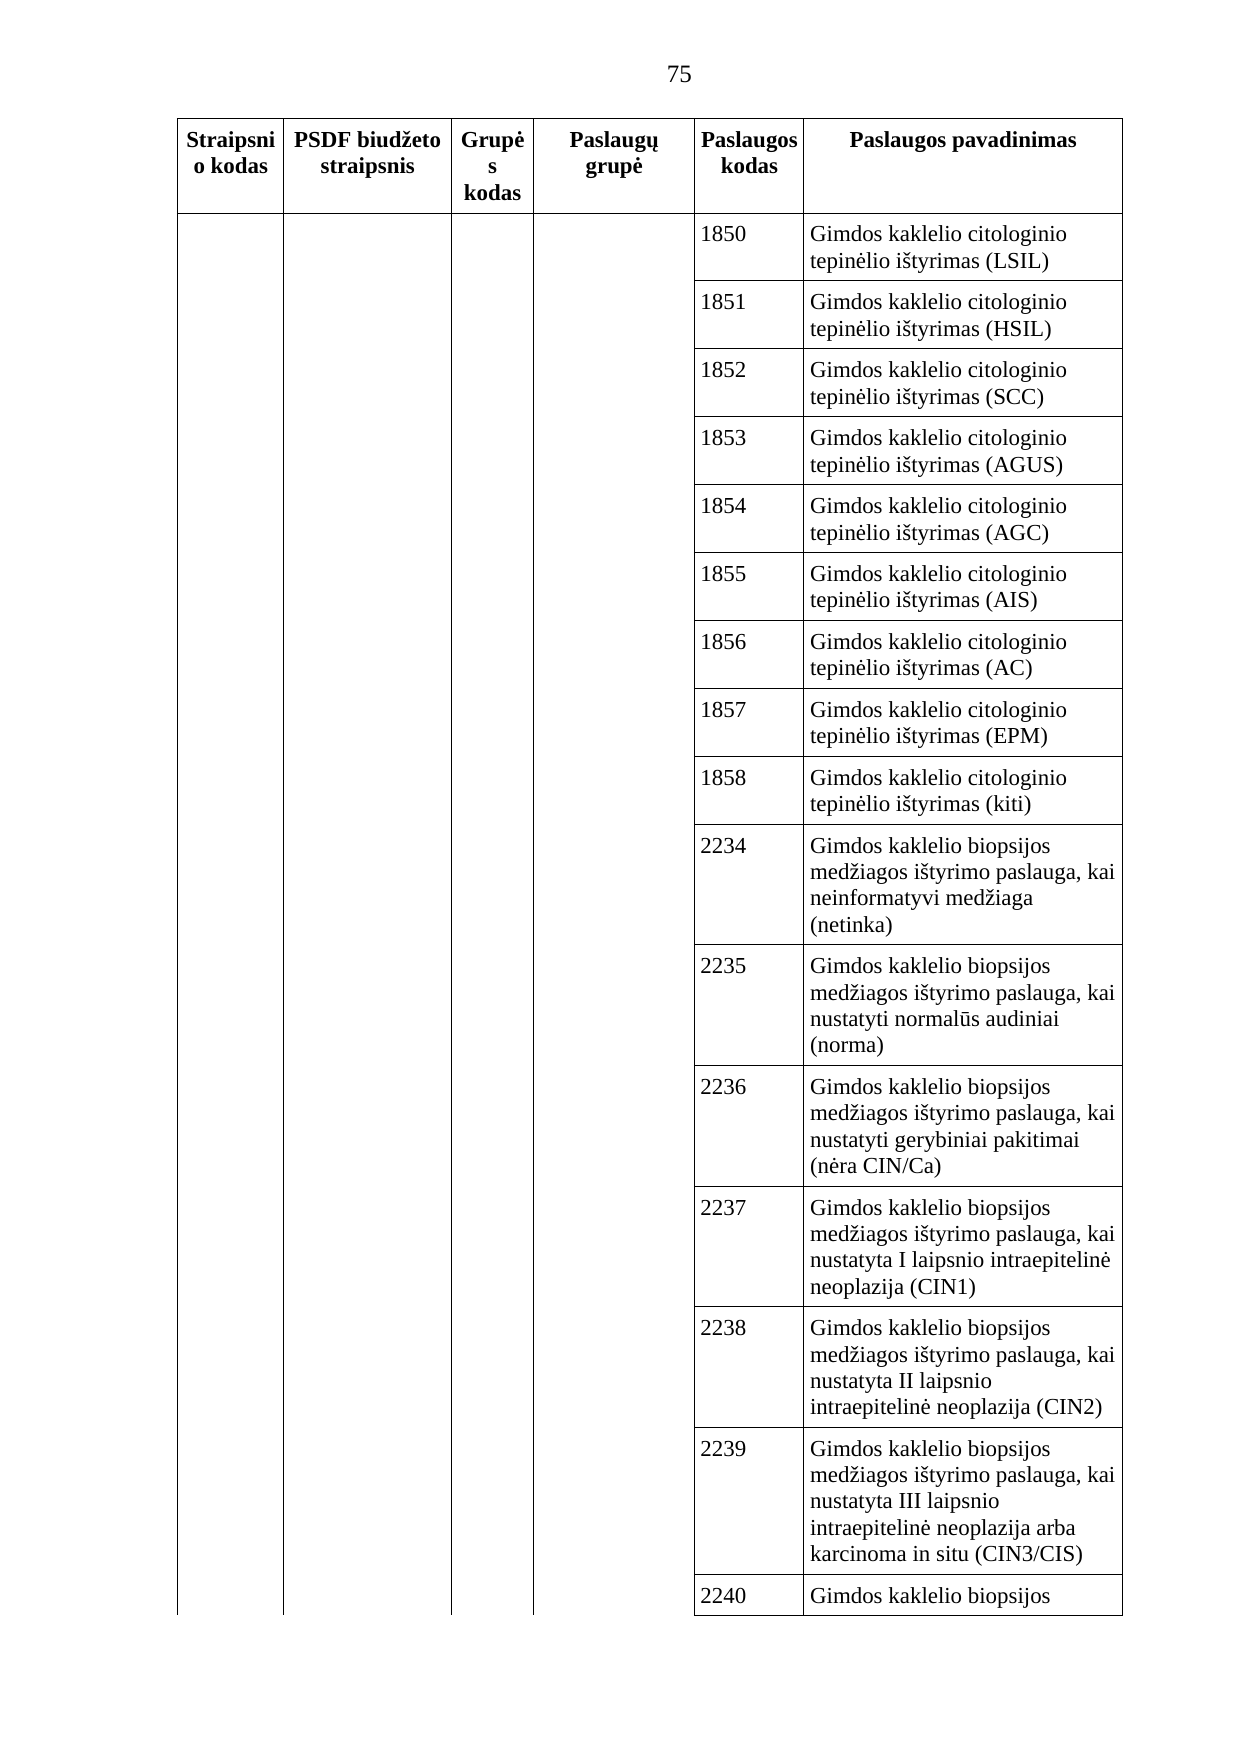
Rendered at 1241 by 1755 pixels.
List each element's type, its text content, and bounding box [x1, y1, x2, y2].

table_cell Gimdos kaklelio citologinio tepinėlio ištyrimas (SCC) [804, 349, 1122, 416]
table_cell 2236 [695, 1066, 803, 1186]
table_cell [284, 944, 451, 1065]
table_cell Gimdos kaklelio citologinio tepinėlio ištyrimas (HSIL) [804, 281, 1122, 348]
table_cell [284, 416, 451, 484]
table_cell [452, 824, 533, 944]
table_cell [178, 280, 283, 348]
table_cell [452, 1574, 533, 1615]
table_cell [178, 756, 283, 824]
table_cell 2238 [695, 1307, 803, 1427]
table_cell [452, 1306, 533, 1427]
table_cell 1854 [695, 485, 803, 552]
table_cell 1852 [695, 349, 803, 416]
table_cell [534, 484, 694, 552]
table_cell [534, 416, 694, 484]
table_cell [178, 552, 283, 620]
table_cell [534, 620, 694, 688]
table_cell [178, 214, 283, 280]
table_cell [284, 688, 451, 756]
table_header Paslaugos kodas [695, 119, 803, 212]
table_header Paslaugų grupė [534, 119, 694, 212]
table_cell [452, 214, 533, 280]
table_cell [452, 280, 533, 348]
table_cell [284, 1065, 451, 1186]
table_cell 2237 [695, 1187, 803, 1306]
table_cell 1858 [695, 757, 803, 824]
table_cell 1855 [695, 553, 803, 620]
table_cell Gimdos kaklelio biopsijos medžiagos ištyrimo paslauga, kai nustatyta I laipsnio intraepitelinė neoplazija (CIN1) [804, 1187, 1122, 1306]
table_cell [284, 484, 451, 552]
table_cell [452, 416, 533, 484]
table_cell [452, 484, 533, 552]
table_cell [284, 620, 451, 688]
table_header PSDF biudžeto straipsnis [284, 119, 451, 212]
table_cell Gimdos kaklelio citologinio tepinėlio ištyrimas (LSIL) [804, 214, 1122, 280]
table_cell [452, 1427, 533, 1574]
table_cell Gimdos kaklelio biopsijos medžiagos ištyrimo paslauga, kai neinformatyvi medžiaga (netinka) [804, 825, 1122, 944]
table_cell [284, 280, 451, 348]
table_cell Gimdos kaklelio citologinio tepinėlio ištyrimas (AGUS) [804, 417, 1122, 484]
table_cell [284, 756, 451, 824]
table_cell Gimdos kaklelio citologinio tepinėlio ištyrimas (AGC) [804, 485, 1122, 552]
table_cell [452, 620, 533, 688]
table_cell [452, 756, 533, 824]
table_cell 2239 [695, 1428, 803, 1574]
table_cell [452, 1186, 533, 1306]
table_cell [284, 348, 451, 416]
table_cell [178, 1065, 283, 1186]
table_cell [452, 944, 533, 1065]
table_cell [534, 824, 694, 944]
table_cell [284, 1574, 451, 1615]
table_cell [284, 214, 451, 280]
table_cell Gimdos kaklelio biopsijos medžiagos ištyrimo paslauga, kai nustatyta III laipsnio intraepitelinė neoplazija arba karcinoma in situ (CIN3/CIS) [804, 1428, 1122, 1574]
table_cell [452, 348, 533, 416]
table_cell [178, 620, 283, 688]
table_header Paslaugos pavadinimas [804, 119, 1122, 212]
table_header Straipsnio kodas [178, 119, 283, 212]
table_cell [534, 1186, 694, 1306]
table_cell [534, 1574, 694, 1615]
table_cell [284, 1186, 451, 1306]
table_cell 1857 [695, 689, 803, 756]
table_cell 1856 [695, 621, 803, 688]
table_cell [178, 348, 283, 416]
table_cell Gimdos kaklelio citologinio tepinėlio ištyrimas (kiti) [804, 757, 1122, 824]
table_cell [534, 348, 694, 416]
table_cell [452, 1065, 533, 1186]
table_cell [178, 944, 283, 1065]
table_cell [178, 688, 283, 756]
table_header Grupės kodas [452, 119, 533, 212]
table_cell [534, 280, 694, 348]
table_cell Gimdos kaklelio citologinio tepinėlio ištyrimas (EPM) [804, 689, 1122, 756]
table_cell [452, 552, 533, 620]
table_cell 1853 [695, 417, 803, 484]
table_cell 1851 [695, 281, 803, 348]
table_cell [178, 416, 283, 484]
table_cell [178, 1306, 283, 1427]
table_cell Gimdos kaklelio biopsijos [804, 1575, 1122, 1615]
table_cell [534, 1427, 694, 1574]
table_cell [534, 214, 694, 280]
table_cell [534, 944, 694, 1065]
table_cell [284, 552, 451, 620]
table_cell [452, 688, 533, 756]
table_cell 2240 [695, 1575, 803, 1615]
table_cell Gimdos kaklelio biopsijos medžiagos ištyrimo paslauga, kai nustatyti normalūs audiniai (norma) [804, 945, 1122, 1065]
table_cell [534, 1065, 694, 1186]
table_cell [178, 824, 283, 944]
table_cell Gimdos kaklelio biopsijos medžiagos ištyrimo paslauga, kai nustatyti gerybiniai pakitimai (nėra CIN/Ca) [804, 1066, 1122, 1186]
table_cell [534, 1306, 694, 1427]
table_cell 1850 [695, 214, 803, 280]
table_cell [534, 756, 694, 824]
table_cell [534, 552, 694, 620]
table_cell [284, 824, 451, 944]
table_cell [284, 1306, 451, 1427]
table_cell Gimdos kaklelio citologinio tepinėlio ištyrimas (AC) [804, 621, 1122, 688]
table_cell Gimdos kaklelio citologinio tepinėlio ištyrimas (AIS) [804, 553, 1122, 620]
table_cell [178, 1574, 283, 1615]
table_cell 2235 [695, 945, 803, 1065]
table_cell [284, 1427, 451, 1574]
table_cell [534, 688, 694, 756]
table_cell [178, 1427, 283, 1574]
table_cell [178, 1186, 283, 1306]
table_cell Gimdos kaklelio biopsijos medžiagos ištyrimo paslauga, kai nustatyta II laipsnio intraepitelinė neoplazija (CIN2) [804, 1307, 1122, 1427]
table_cell 2234 [695, 825, 803, 944]
table_cell [178, 484, 283, 552]
